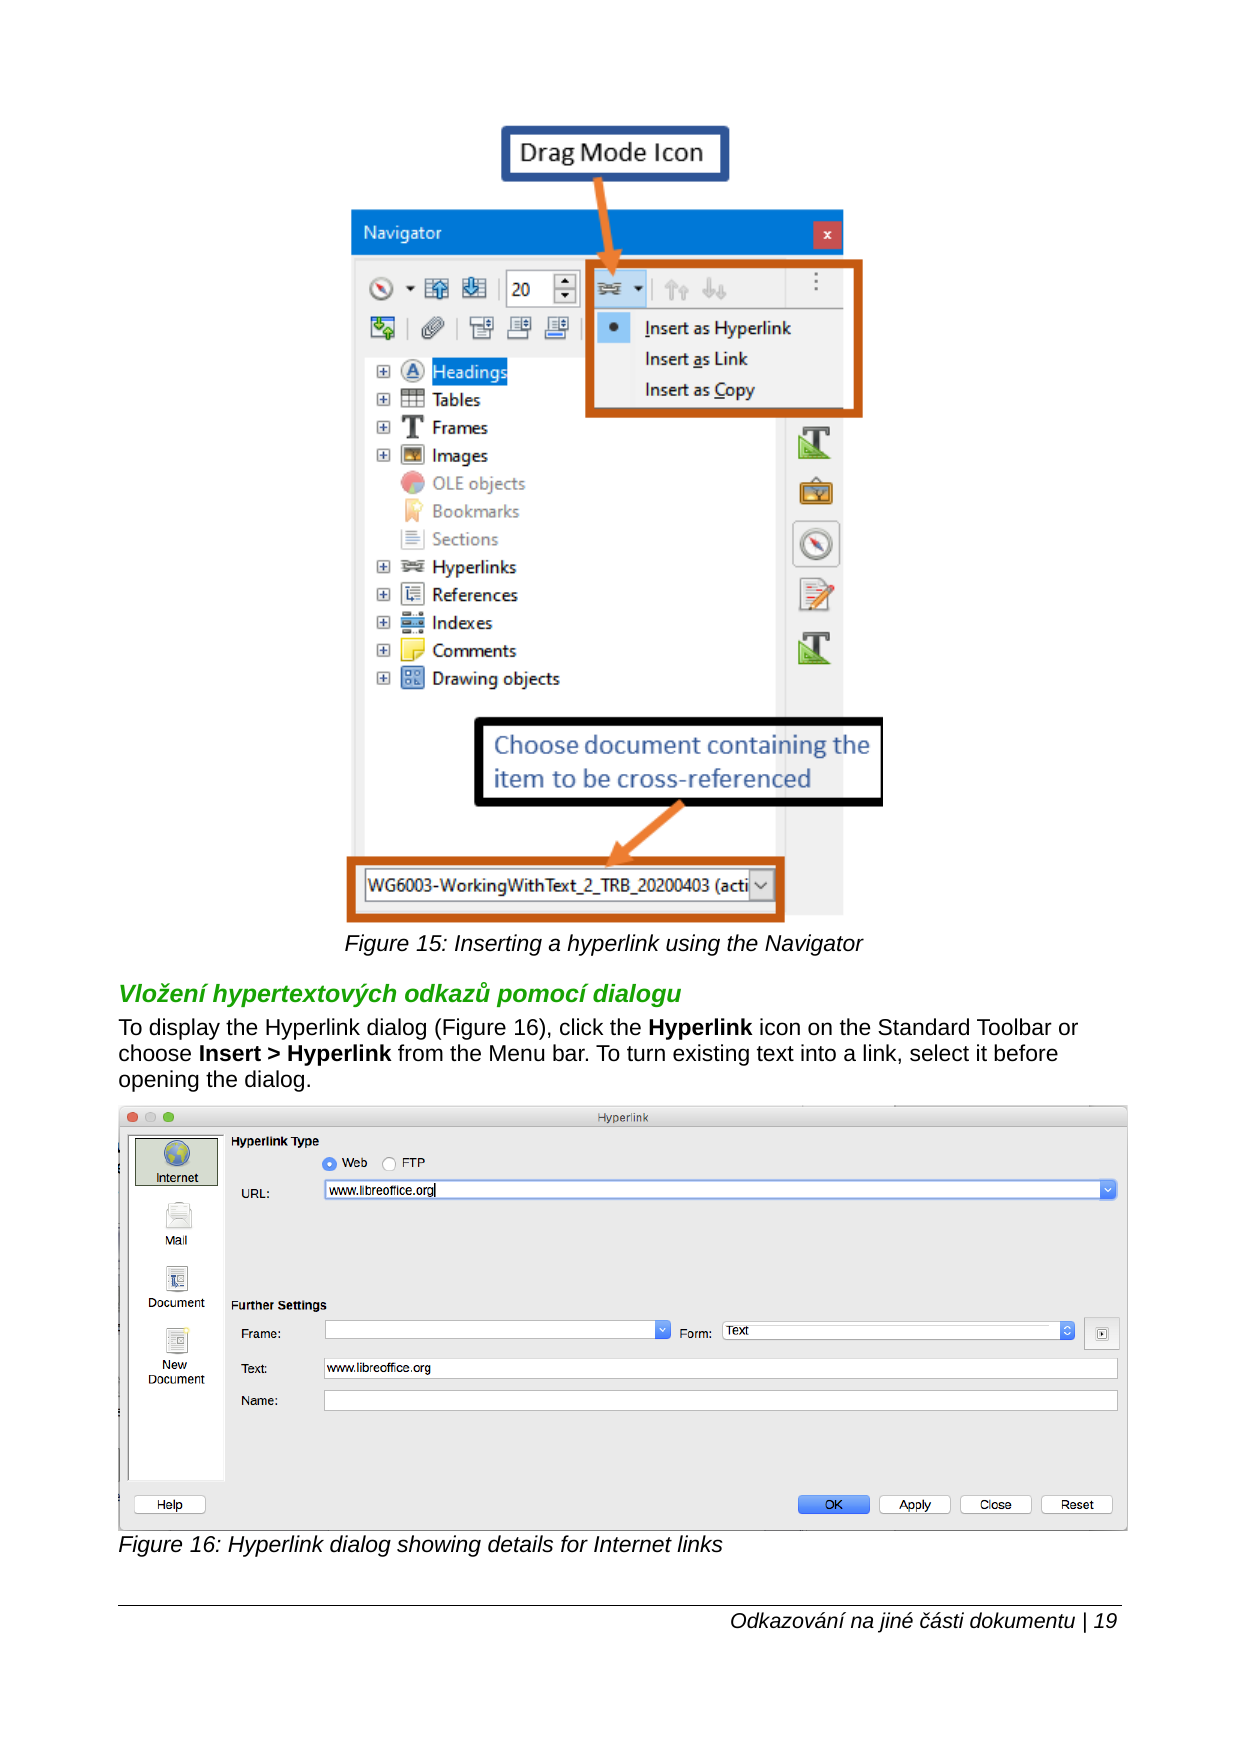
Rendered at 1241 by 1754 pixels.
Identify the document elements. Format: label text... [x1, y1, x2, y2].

text Figure 15: Inserting a hyperlink using the Navigator [344, 118, 896, 956]
picture [344, 124, 883, 930]
text Figure 16: Hyperlink dialog showing details for Internet links [118, 1531, 1128, 1557]
text To display the Hyperlink dialog (Figure 16), click the Hyperlink icon on the Standard Toolbar or choose Insert > Hyperlink from the Menu bar. To turn existing text into a link, select it before opening the dialog. [118, 1014, 1122, 1093]
picture [118, 1105, 1128, 1531]
subtitle Vložení hypertextových odkazů pomocí dialogu [118, 979, 1122, 1008]
